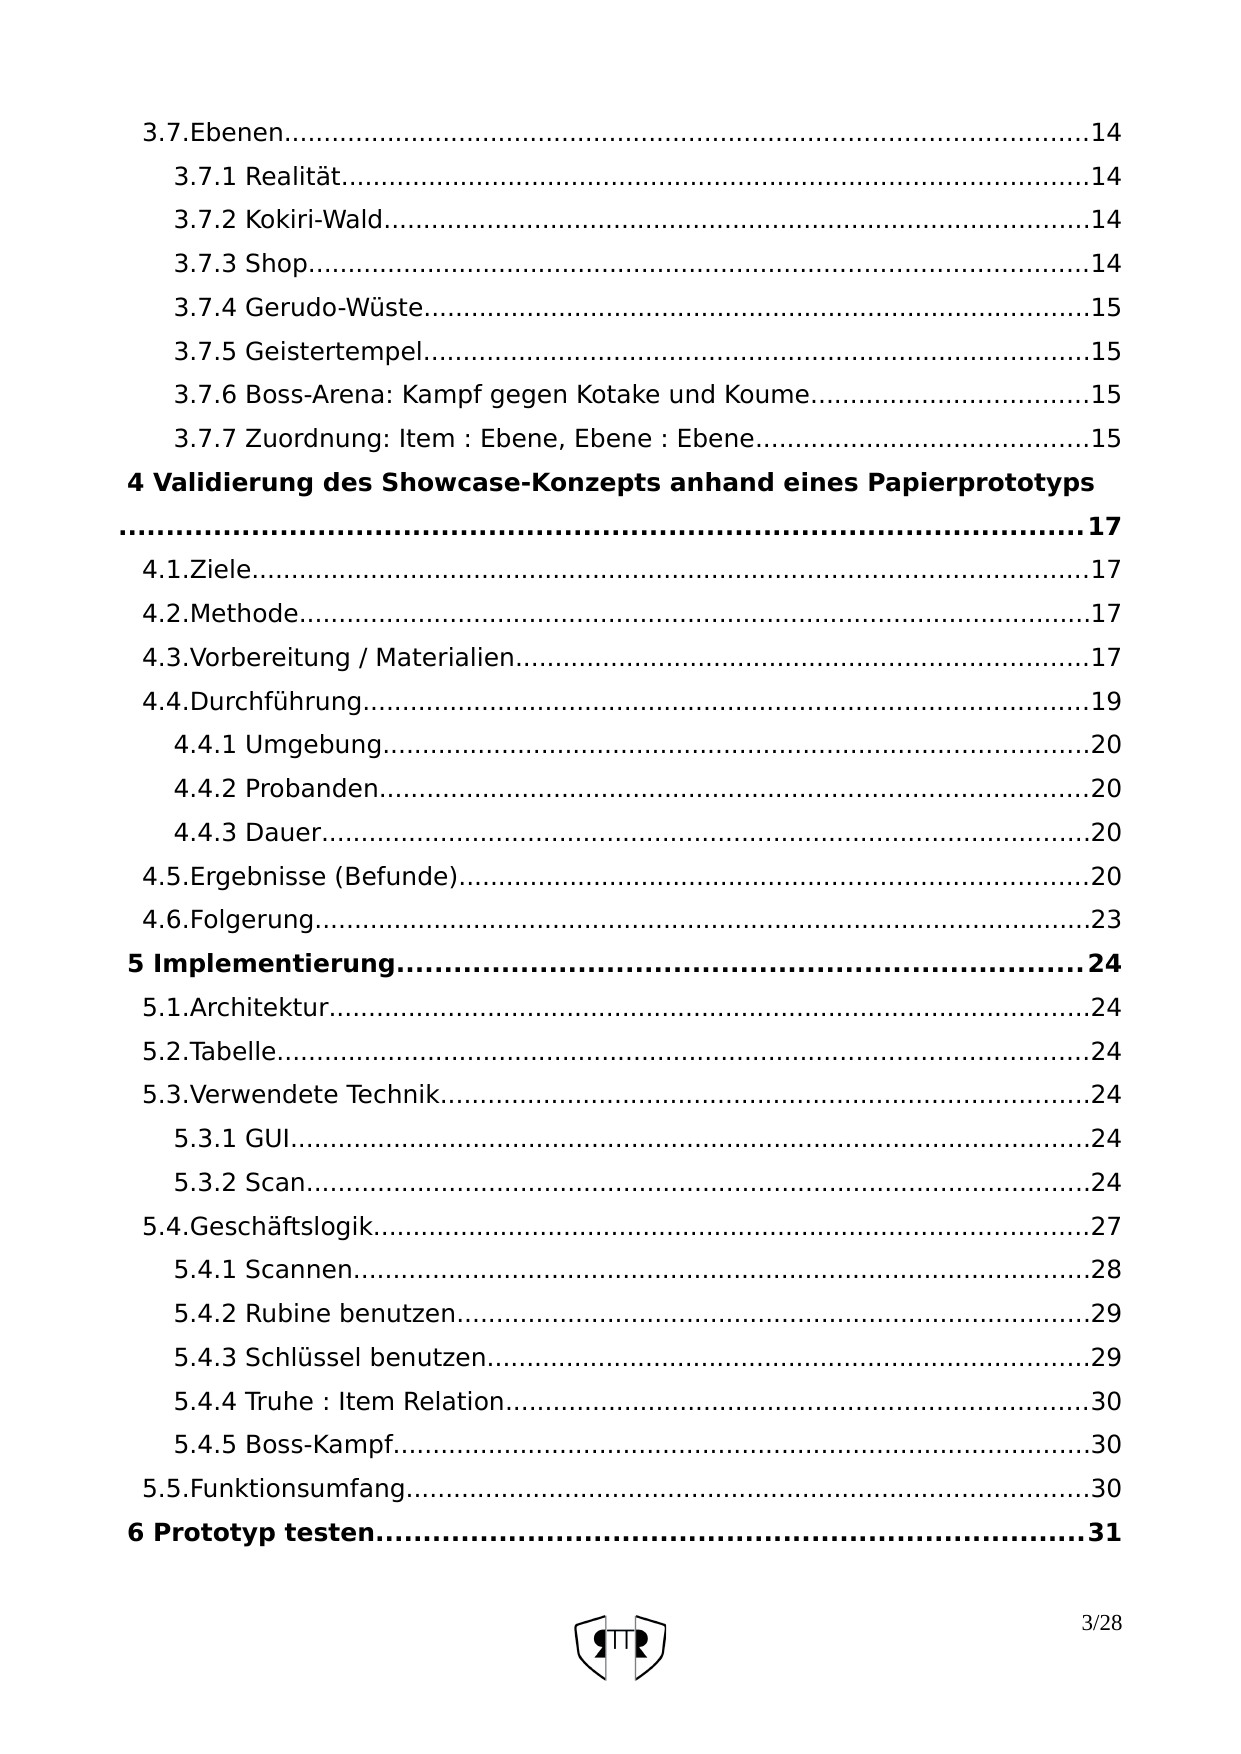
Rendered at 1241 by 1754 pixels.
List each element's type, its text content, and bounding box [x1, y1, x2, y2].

text 3.7.3 Shop 14 [165, 249, 1122, 278]
text 5.2.Tabelle 24 [142, 1037, 1122, 1066]
text 4.1.Ziele 17 [142, 556, 1122, 585]
text 4.4.2 Probanden 20 [165, 774, 1122, 803]
text 3.7.5 Geistertempel 15 [165, 337, 1122, 366]
text 3.7.7 Zuordnung: Item : Ebene, Ebene : Ebene 15 [165, 424, 1122, 453]
text 4.6.Folgerung 23 [142, 906, 1122, 935]
text 5.4.1 Scannen 28 [165, 1256, 1122, 1285]
text 4.4.Durchführung 19 [142, 687, 1122, 716]
picture [574, 1615, 667, 1681]
text 5.4.3 Schlüssel benutzen 29 [165, 1343, 1122, 1372]
text 3.7.6 Boss-Arena: Kampf gegen Kotake und Koume 15 [165, 381, 1122, 410]
text 6 Prototyp testen 31 [118, 1518, 1122, 1547]
text 5.1.Architektur 24 [142, 993, 1122, 1022]
text 4.5.Ergebnisse (Befunde) 20 [142, 862, 1122, 891]
text 3.7.4 Gerudo-Wüste 15 [165, 293, 1122, 322]
text 5.4.2 Rubine benutzen 29 [165, 1299, 1122, 1328]
text 5.4.Geschäftslogik 27 [142, 1212, 1122, 1241]
text 5.3.2 Scan 24 [165, 1168, 1122, 1197]
text 4.4.1 Umgebung 20 [165, 731, 1122, 760]
text 5.5.Funktionsumfang 30 [142, 1474, 1122, 1503]
text 3.7.1 Realität 14 [165, 162, 1122, 191]
text 4.2.Methode 17 [142, 599, 1122, 628]
text 5 Implementierung 24 [118, 949, 1122, 978]
text 3.7.Ebenen 14 [142, 118, 1122, 147]
text 4.4.3 Dauer 20 [165, 818, 1122, 847]
text 5.4.4 Truhe : Item Relation 30 [165, 1387, 1122, 1416]
text 5.3.1 GUI 24 [165, 1124, 1122, 1153]
text 5.3.Verwendete Technik 24 [142, 1081, 1122, 1110]
text 4.3.Vorbereitung / Materialien 17 [142, 643, 1122, 672]
text 3.7.2 Kokiri-Wald 14 [165, 206, 1122, 235]
text 4 Validierung des Showcase-Konzepts anhand eines Papierprototyps 17 [118, 468, 1122, 541]
text 5.4.5 Boss-Kampf 30 [165, 1431, 1122, 1460]
